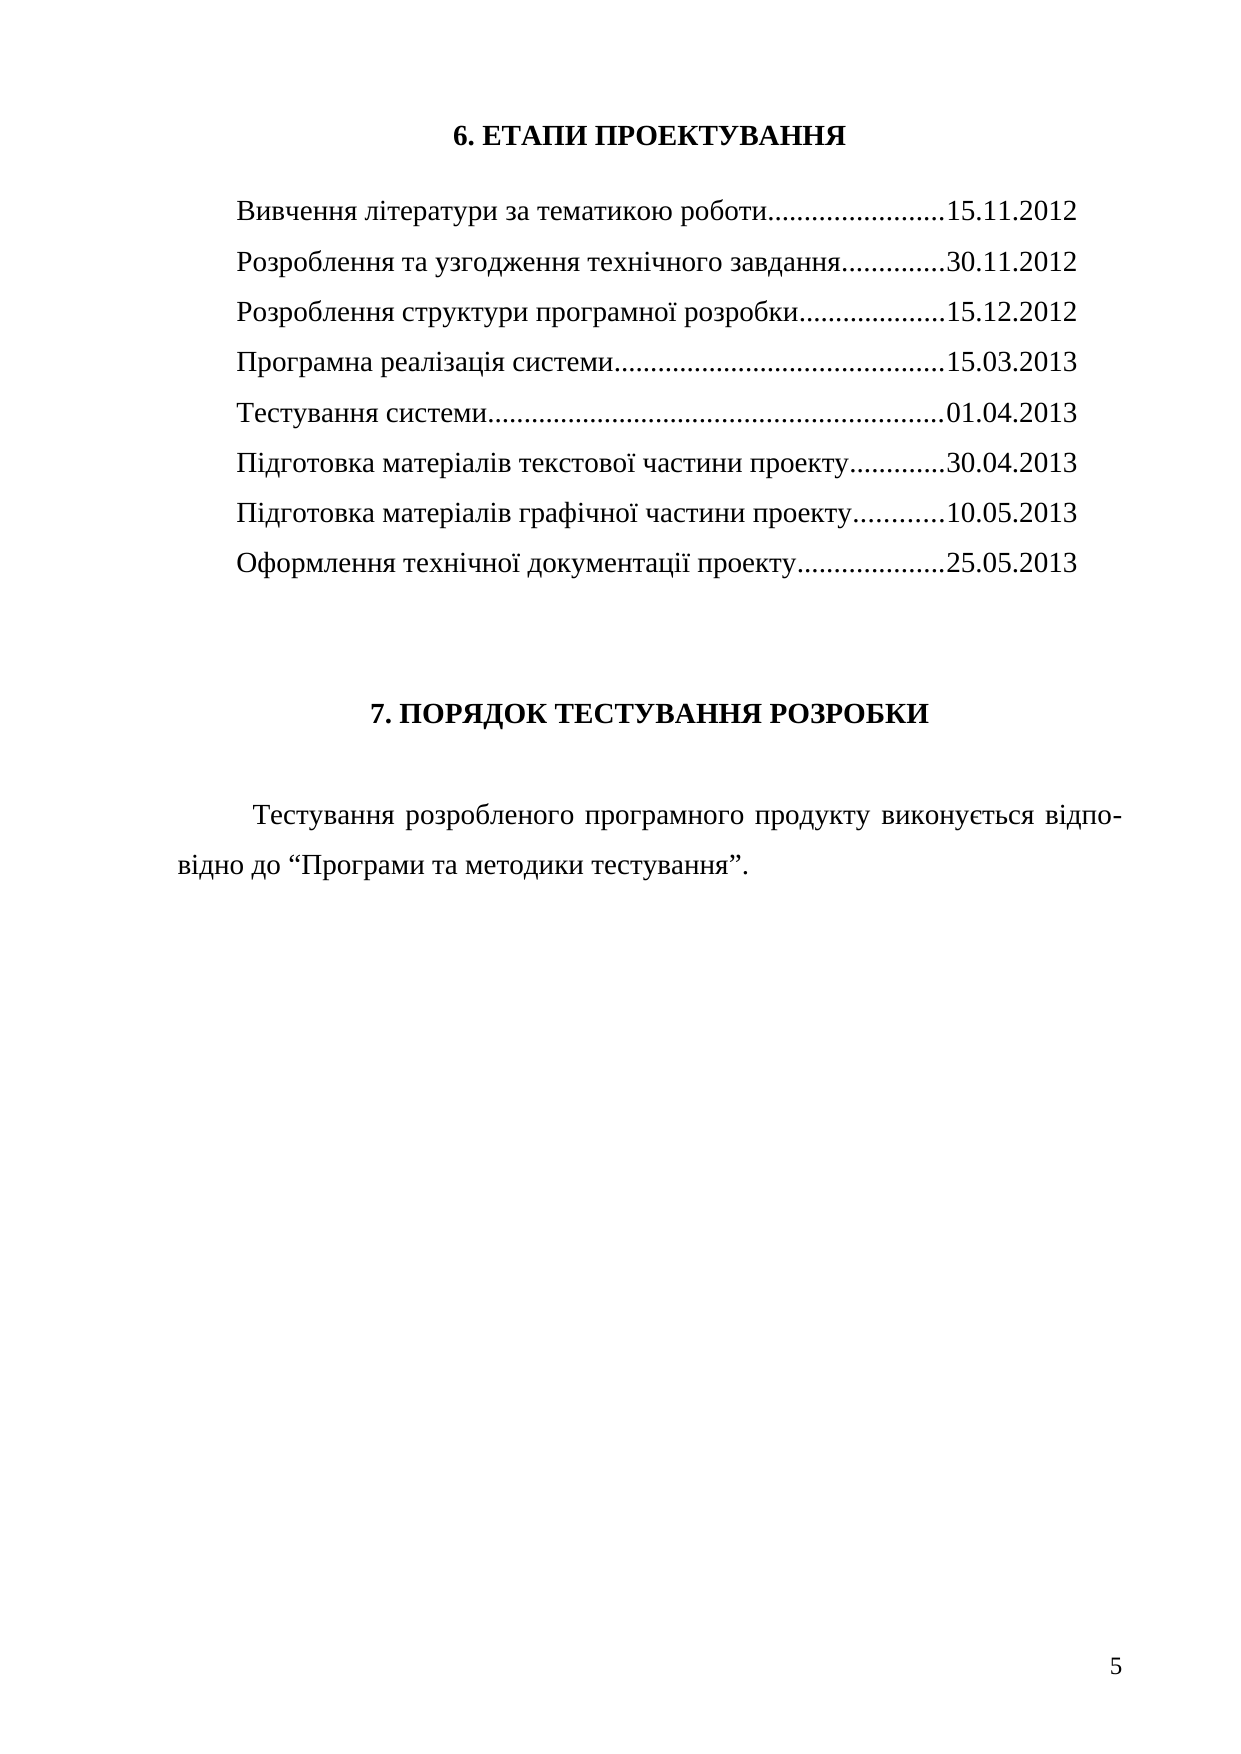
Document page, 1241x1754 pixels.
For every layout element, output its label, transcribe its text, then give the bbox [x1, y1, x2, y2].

text Підготовка матеріалів текстової частини проекту 30.04.2013 [177, 445, 1122, 478]
text Тестування системи 01.04.2013 [177, 395, 1122, 428]
text Вивчення літератури за тематикою роботи 15.11.2012 [177, 193, 1122, 227]
text 6. ЕТАПИ ПРОЕКТУВАННЯ [177, 118, 1122, 152]
text Підготовка матеріалів графічної частини проекту 10.05.2013 [177, 495, 1122, 529]
text Програмна реалізація системи 15.03.2013 [177, 344, 1122, 378]
text Тестування розробленого програмного продукту виконується відпо­відно до “Програми та методики тестування”. [177, 797, 1122, 881]
text 7. ПОРЯДОК ТЕСТУВАННЯ РОЗРОБКИ [177, 697, 1122, 730]
text Розроблення та узгодження технічного завдання 30.11.2012 [177, 244, 1122, 277]
text Оформлення технічної документації проекту 25.05.2013 [177, 546, 1122, 579]
text Розроблення структури програмної розробки 15.12.2012 [177, 294, 1122, 328]
